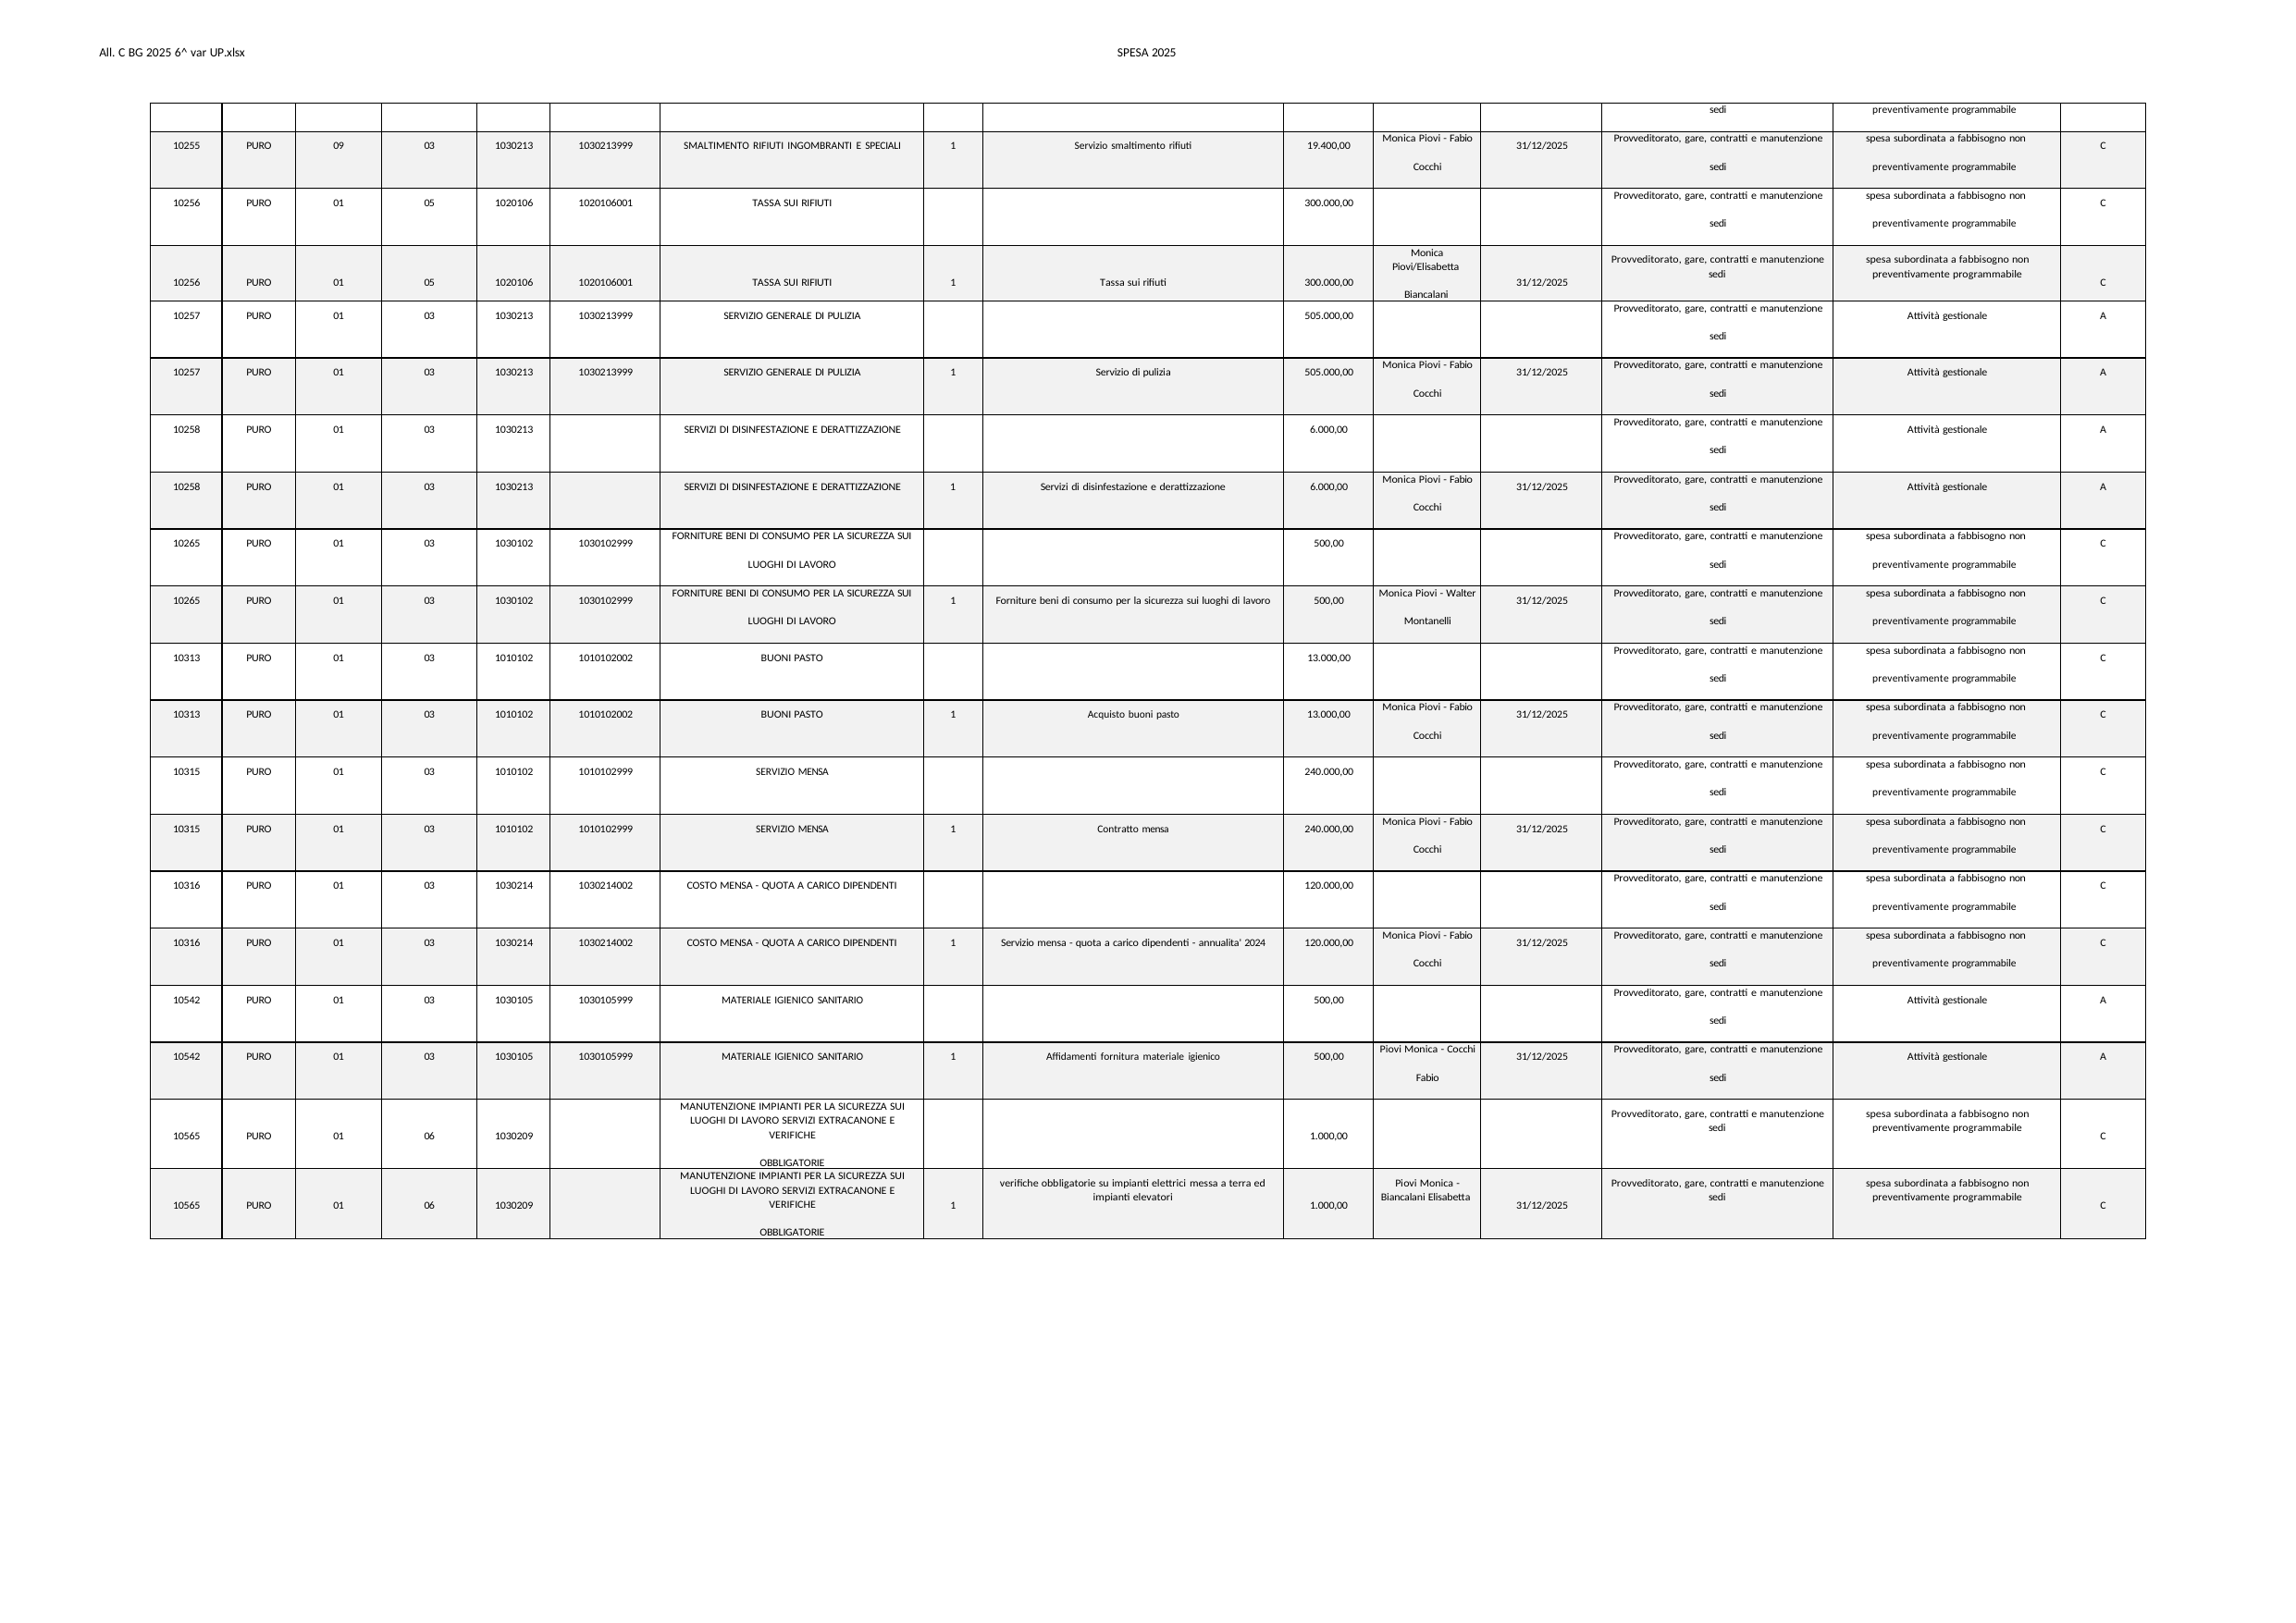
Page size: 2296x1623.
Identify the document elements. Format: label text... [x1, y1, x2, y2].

table_cell SERVIZI DI DISINFESTAZIONE E DERATTIZZAZIONE [660, 473, 923, 528]
table_cell 31/12/2025 [1481, 1043, 1601, 1099]
table_cell 1030213999 [550, 132, 660, 188]
table_cell 03 [382, 301, 476, 357]
table_cell Servizio smaltimento rifiuti [983, 132, 1283, 188]
table_cell 1030213 [477, 473, 549, 528]
table_cell 1030105999 [550, 986, 660, 1041]
table_cell 31/12/2025 [1481, 586, 1601, 643]
table_cell PURO [223, 986, 295, 1041]
table_cell spesa subordinata a fabbisogno non preventivamente programmabile [1833, 701, 2060, 756]
table_cell spesa subordinata a fabbisogno non preventivamente programmabile [1833, 132, 2060, 188]
table_cell [1481, 104, 1601, 131]
table_cell 1030102999 [550, 586, 660, 643]
table_cell [1481, 644, 1601, 699]
table_cell [1481, 301, 1601, 357]
table_cell [1374, 415, 1480, 472]
table_cell Monica Piovi - Fabio Cocchi [1374, 815, 1480, 870]
table_cell PURO [223, 757, 295, 814]
table_cell 1030102999 [550, 530, 660, 585]
table_cell 10316 [151, 872, 221, 928]
table_cell C [2061, 757, 2145, 814]
table_cell [1374, 872, 1480, 928]
table_cell Provveditorato, gare, contratti e manutenzione sedi [1602, 1169, 1833, 1237]
table_cell 19.400,00 [1284, 132, 1373, 188]
table_cell 06 [382, 1169, 476, 1237]
table_cell [296, 104, 381, 131]
table_cell 03 [382, 644, 476, 699]
table_cell 05 [382, 246, 476, 301]
table_cell MATERIALE IGIENICO SANITARIO [660, 1043, 923, 1099]
table_cell [382, 104, 476, 131]
table_cell [924, 1100, 982, 1168]
table_cell Provveditorato, gare, contratti e manutenzione sedi [1602, 586, 1833, 643]
table_cell 1 [924, 928, 982, 985]
table_cell A [2061, 1043, 2145, 1099]
table_cell [477, 104, 549, 131]
table_cell PURO [223, 1100, 295, 1168]
table_cell [2061, 104, 2145, 131]
table_cell COSTO MENSA - QUOTA A CARICO DIPENDENTI [660, 872, 923, 928]
table_cell [660, 104, 923, 131]
table_cell 500,00 [1284, 530, 1373, 585]
table_cell PURO [223, 415, 295, 472]
table_cell Provveditorato, gare, contratti e manutenzione sedi [1602, 530, 1833, 585]
table_cell Monica Piovi - Fabio Cocchi [1374, 473, 1480, 528]
table_cell 1030214 [477, 928, 549, 985]
table_cell 1020106001 [550, 189, 660, 245]
table_cell 31/12/2025 [1481, 359, 1601, 414]
table_cell Monica Piovi - Fabio Cocchi [1374, 928, 1480, 985]
table_cell C [2061, 530, 2145, 585]
table_cell SERVIZI DI DISINFESTAZIONE E DERATTIZZAZIONE [660, 415, 923, 472]
table_cell Monica Piovi - Fabio Cocchi [1374, 701, 1480, 756]
table_cell Tassa sui rifiuti [983, 246, 1283, 301]
table_cell 1020106 [477, 189, 549, 245]
table_cell Provveditorato, gare, contratti e manutenzione sedi [1602, 415, 1833, 472]
table_cell [1374, 530, 1480, 585]
table_cell PURO [223, 701, 295, 756]
table_cell C [2061, 246, 2145, 301]
table_cell 1 [924, 701, 982, 756]
table_cell COSTO MENSA - QUOTA A CARICO DIPENDENTI [660, 928, 923, 985]
table_cell [983, 986, 1283, 1041]
table_cell 01 [296, 359, 381, 414]
table_cell 10265 [151, 530, 221, 585]
table_cell PURO [223, 132, 295, 188]
table_cell 03 [382, 473, 476, 528]
table_cell 120.000,00 [1284, 928, 1373, 985]
table_cell [1481, 530, 1601, 585]
table_cell C [2061, 815, 2145, 870]
table_cell 1030213 [477, 132, 549, 188]
table_cell 01 [296, 530, 381, 585]
table_cell C [2061, 586, 2145, 643]
table_cell PURO [223, 1043, 295, 1099]
table_cell 1 [924, 1043, 982, 1099]
table_cell 10258 [151, 473, 221, 528]
table_cell [924, 301, 982, 357]
table_cell [983, 301, 1283, 357]
table_cell [983, 872, 1283, 928]
table_cell 03 [382, 415, 476, 472]
table_cell 31/12/2025 [1481, 1169, 1601, 1237]
table_cell Servizio mensa - quota a carico dipendenti - annualita' 2024 [983, 928, 1283, 985]
table_cell verifiche obbligatorie su impianti elettrici messa a terra ed impianti elevatori [983, 1169, 1283, 1237]
table_cell Provveditorato, gare, contratti e manutenzione sedi [1602, 246, 1833, 301]
table_cell [550, 1100, 660, 1168]
table_cell 06 [382, 1100, 476, 1168]
table_cell 31/12/2025 [1481, 246, 1601, 301]
table_cell A [2061, 359, 2145, 414]
table_cell spesa subordinata a fabbisogno non preventivamente programmabile [1833, 644, 2060, 699]
table_cell 1010102002 [550, 644, 660, 699]
table_cell PURO [223, 872, 295, 928]
table_cell Provveditorato, gare, contratti e manutenzione sedi [1602, 189, 1833, 245]
table_cell [223, 104, 295, 131]
table_cell 10313 [151, 644, 221, 699]
table_cell 05 [382, 189, 476, 245]
table_cell MATERIALE IGIENICO SANITARIO [660, 986, 923, 1041]
table_cell Monica Piovi - Fabio Cocchi [1374, 359, 1480, 414]
table_cell PURO [223, 1169, 295, 1237]
table_cell [924, 530, 982, 585]
table_cell Attività gestionale [1833, 415, 2060, 472]
table_cell SERVIZIO MENSA [660, 757, 923, 814]
table_cell Monica Piovi - Walter Montanelli [1374, 586, 1480, 643]
table_cell 03 [382, 1043, 476, 1099]
table_cell [924, 644, 982, 699]
table_cell 1 [924, 132, 982, 188]
table_cell spesa subordinata a fabbisogno non preventivamente programmabile [1833, 757, 2060, 814]
table_cell 31/12/2025 [1481, 473, 1601, 528]
table_cell 03 [382, 701, 476, 756]
table_cell 31/12/2025 [1481, 815, 1601, 870]
table_cell 240.000,00 [1284, 757, 1373, 814]
table_cell [550, 473, 660, 528]
table_cell [1481, 872, 1601, 928]
table_cell 1010102999 [550, 757, 660, 814]
table_cell 01 [296, 1100, 381, 1168]
table_cell 03 [382, 586, 476, 643]
table_cell 10315 [151, 815, 221, 870]
table_cell SERVIZIO GENERALE DI PULIZIA [660, 301, 923, 357]
table_cell Provveditorato, gare, contratti e manutenzione sedi [1602, 872, 1833, 928]
table_cell 03 [382, 872, 476, 928]
table_cell 03 [382, 928, 476, 985]
table_cell 10255 [151, 132, 221, 188]
table_cell [983, 189, 1283, 245]
table_cell 1 [924, 473, 982, 528]
table_cell Attività gestionale [1833, 359, 2060, 414]
table_cell PURO [223, 189, 295, 245]
table_cell PURO [223, 815, 295, 870]
table_cell 505.000,00 [1284, 359, 1373, 414]
table_cell 01 [296, 644, 381, 699]
table_cell BUONI PASTO [660, 644, 923, 699]
table_cell Provveditorato, gare, contratti e manutenzione sedi [1602, 359, 1833, 414]
table_cell [983, 415, 1283, 472]
table_cell 1030213 [477, 301, 549, 357]
table_cell SERVIZIO MENSA [660, 815, 923, 870]
table_cell 6.000,00 [1284, 473, 1373, 528]
table_cell 01 [296, 473, 381, 528]
table_cell 1030214002 [550, 872, 660, 928]
table_cell 1030214 [477, 872, 549, 928]
table_cell [1481, 1100, 1601, 1168]
table_cell [1481, 986, 1601, 1041]
table_cell Provveditorato, gare, contratti e manutenzione sedi [1602, 1100, 1833, 1168]
table_cell 10313 [151, 701, 221, 756]
table_cell PURO [223, 928, 295, 985]
table_cell A [2061, 415, 2145, 472]
table_cell PURO [223, 301, 295, 357]
table_cell Provveditorato, gare, contratti e manutenzione sedi [1602, 301, 1833, 357]
table_cell 03 [382, 359, 476, 414]
table_cell Provveditorato, gare, contratti e manutenzione sedi [1602, 473, 1833, 528]
table_cell Attività gestionale [1833, 473, 2060, 528]
table_cell PURO [223, 359, 295, 414]
table_cell 09 [296, 132, 381, 188]
table_cell [1481, 415, 1601, 472]
table_cell PURO [223, 246, 295, 301]
table_cell 1.000,00 [1284, 1169, 1373, 1237]
table_cell [1374, 757, 1480, 814]
table_cell 1020106 [477, 246, 549, 301]
table_cell 1030105999 [550, 1043, 660, 1099]
table_cell [983, 530, 1283, 585]
table_cell 01 [296, 872, 381, 928]
table_cell [1481, 757, 1601, 814]
table_cell [550, 104, 660, 131]
table_cell 10565 [151, 1169, 221, 1237]
table_cell 1 [924, 359, 982, 414]
table_cell sedi [1602, 104, 1833, 131]
table_cell 01 [296, 815, 381, 870]
table_cell 1 [924, 246, 982, 301]
table_cell A [2061, 301, 2145, 357]
table_cell 1 [924, 815, 982, 870]
table_cell spesa subordinata a fabbisogno non preventivamente programmabile [1833, 246, 2060, 301]
table_cell MANUTENZIONE IMPIANTI PER LA SICUREZZA SUI LUOGHI DI LAVORO SERVIZI EXTRACANONE E VERIFICHE OBBLIGATORIE [660, 1169, 923, 1237]
table_cell [924, 757, 982, 814]
table_cell 10565 [151, 1100, 221, 1168]
table_cell Monica Piovi/Elisabetta Biancalani [1374, 246, 1480, 301]
table_cell [924, 872, 982, 928]
table_cell [1374, 189, 1480, 245]
table_cell 10258 [151, 415, 221, 472]
table_cell Acquisto buoni pasto [983, 701, 1283, 756]
table_cell FORNITURE BENI DI CONSUMO PER LA SICUREZZA SUI LUOGHI DI LAVORO [660, 586, 923, 643]
table_cell 1020106001 [550, 246, 660, 301]
table_cell [1481, 189, 1601, 245]
table_cell 1030213 [477, 359, 549, 414]
table_cell PURO [223, 586, 295, 643]
table_cell 03 [382, 530, 476, 585]
table_cell 10256 [151, 189, 221, 245]
table_cell spesa subordinata a fabbisogno non preventivamente programmabile [1833, 1100, 2060, 1168]
table_cell [983, 757, 1283, 814]
table_cell [924, 415, 982, 472]
table_cell 1010102999 [550, 815, 660, 870]
table_cell Provveditorato, gare, contratti e manutenzione sedi [1602, 815, 1833, 870]
table_cell spesa subordinata a fabbisogno non preventivamente programmabile [1833, 189, 2060, 245]
table_cell 10542 [151, 1043, 221, 1099]
table_cell 31/12/2025 [1481, 928, 1601, 985]
table_cell [924, 104, 982, 131]
table_cell [924, 189, 982, 245]
table_cell FORNITURE BENI DI CONSUMO PER LA SICUREZZA SUI LUOGHI DI LAVORO [660, 530, 923, 585]
table_cell [983, 1100, 1283, 1168]
table_cell Provveditorato, gare, contratti e manutenzione sedi [1602, 986, 1833, 1041]
table_cell 300.000,00 [1284, 246, 1373, 301]
table_cell 01 [296, 586, 381, 643]
table_cell Piovi Monica - Biancalani Elisabetta [1374, 1169, 1480, 1237]
table_cell spesa subordinata a fabbisogno non preventivamente programmabile [1833, 530, 2060, 585]
table_cell MANUTENZIONE IMPIANTI PER LA SICUREZZA SUI LUOGHI DI LAVORO SERVIZI EXTRACANONE E VERIFICHE OBBLIGATORIE [660, 1100, 923, 1168]
table_cell 1030214002 [550, 928, 660, 985]
table_cell 1010102 [477, 815, 549, 870]
table_cell [1284, 104, 1373, 131]
table_cell 01 [296, 246, 381, 301]
table_cell 01 [296, 1169, 381, 1237]
table_cell 1030105 [477, 1043, 549, 1099]
table_cell 01 [296, 757, 381, 814]
table_cell [924, 986, 982, 1041]
table_cell 10256 [151, 246, 221, 301]
table_cell Provveditorato, gare, contratti e manutenzione sedi [1602, 757, 1833, 814]
table_cell 240.000,00 [1284, 815, 1373, 870]
table_cell 10542 [151, 986, 221, 1041]
table_cell Monica Piovi - Fabio Cocchi [1374, 132, 1480, 188]
table_cell 1030213999 [550, 359, 660, 414]
table_cell C [2061, 701, 2145, 756]
table_cell spesa subordinata a fabbisogno non preventivamente programmabile [1833, 586, 2060, 643]
table_cell 1030209 [477, 1100, 549, 1168]
table_cell spesa subordinata a fabbisogno non preventivamente programmabile [1833, 928, 2060, 985]
table_cell Attività gestionale [1833, 986, 2060, 1041]
table_cell Servizio di pulizia [983, 359, 1283, 414]
table_cell A [2061, 986, 2145, 1041]
table_cell 01 [296, 986, 381, 1041]
table_cell PURO [223, 530, 295, 585]
table_cell Provveditorato, gare, contratti e manutenzione sedi [1602, 701, 1833, 756]
table_cell 03 [382, 757, 476, 814]
table_cell 01 [296, 928, 381, 985]
table_cell preventivamente programmabile [1833, 104, 2060, 131]
table_cell 01 [296, 301, 381, 357]
table_cell spesa subordinata a fabbisogno non preventivamente programmabile [1833, 1169, 2060, 1237]
table_cell spesa subordinata a fabbisogno non preventivamente programmabile [1833, 872, 2060, 928]
table_cell 1 [924, 586, 982, 643]
table_cell Provveditorato, gare, contratti e manutenzione sedi [1602, 928, 1833, 985]
table_cell Provveditorato, gare, contratti e manutenzione sedi [1602, 644, 1833, 699]
table_cell 03 [382, 986, 476, 1041]
table_cell 1030105 [477, 986, 549, 1041]
table_cell Provveditorato, gare, contratti e manutenzione sedi [1602, 132, 1833, 188]
table_cell Affidamenti fornitura materiale igienico [983, 1043, 1283, 1099]
table_cell [550, 1169, 660, 1237]
table_cell C [2061, 132, 2145, 188]
table_cell 1030213999 [550, 301, 660, 357]
table_cell 1010102 [477, 757, 549, 814]
table_cell [550, 415, 660, 472]
table_cell [983, 104, 1283, 131]
table_cell C [2061, 1100, 2145, 1168]
table_cell 1030102 [477, 586, 549, 643]
table_cell spesa subordinata a fabbisogno non preventivamente programmabile [1833, 815, 2060, 870]
table_cell C [2061, 644, 2145, 699]
table_cell A [2061, 473, 2145, 528]
table_cell SMALTIMENTO RIFIUTI INGOMBRANTI E SPECIALI [660, 132, 923, 188]
table_cell Provveditorato, gare, contratti e manutenzione sedi [1602, 1043, 1833, 1099]
table_cell 10316 [151, 928, 221, 985]
table_cell Piovi Monica - Cocchi Fabio [1374, 1043, 1480, 1099]
table_cell 300.000,00 [1284, 189, 1373, 245]
table_cell 01 [296, 701, 381, 756]
table_cell 03 [382, 132, 476, 188]
table_cell Contratto mensa [983, 815, 1283, 870]
table_cell 13.000,00 [1284, 701, 1373, 756]
table_cell 01 [296, 415, 381, 472]
table_cell 6.000,00 [1284, 415, 1373, 472]
table_cell TASSA SUI RIFIUTI [660, 189, 923, 245]
table_cell 10257 [151, 301, 221, 357]
table_cell TASSA SUI RIFIUTI [660, 246, 923, 301]
table_cell 13.000,00 [1284, 644, 1373, 699]
table_cell 1030209 [477, 1169, 549, 1237]
table_cell PURO [223, 644, 295, 699]
table_cell 31/12/2025 [1481, 701, 1601, 756]
table_cell SERVIZIO GENERALE DI PULIZIA [660, 359, 923, 414]
table_cell 1030102 [477, 530, 549, 585]
table_cell [1374, 644, 1480, 699]
table_cell 505.000,00 [1284, 301, 1373, 357]
table_cell [1374, 104, 1480, 131]
table_cell Attività gestionale [1833, 1043, 2060, 1099]
table_cell 10315 [151, 757, 221, 814]
table_cell 1010102 [477, 701, 549, 756]
table_cell [151, 104, 221, 131]
table_cell Forniture beni di consumo per la sicurezza sui luoghi di lavoro [983, 586, 1283, 643]
table_cell 500,00 [1284, 1043, 1373, 1099]
table_cell 31/12/2025 [1481, 132, 1601, 188]
table_cell Servizi di disinfestazione e derattizzazione [983, 473, 1283, 528]
table_cell 10265 [151, 586, 221, 643]
table_cell 1.000,00 [1284, 1100, 1373, 1168]
table_cell C [2061, 872, 2145, 928]
table_cell 1 [924, 1169, 982, 1237]
table_cell 500,00 [1284, 986, 1373, 1041]
table_cell 1030213 [477, 415, 549, 472]
table_cell 01 [296, 1043, 381, 1099]
table_cell 500,00 [1284, 586, 1373, 643]
table_cell C [2061, 189, 2145, 245]
table_cell 03 [382, 815, 476, 870]
table_cell [1374, 986, 1480, 1041]
table_cell [1374, 1100, 1480, 1168]
table_cell 1010102 [477, 644, 549, 699]
table_cell 1010102002 [550, 701, 660, 756]
table_cell Attività gestionale [1833, 301, 2060, 357]
table_cell 01 [296, 189, 381, 245]
table_cell [1374, 301, 1480, 357]
table_cell PURO [223, 473, 295, 528]
table_cell BUONI PASTO [660, 701, 923, 756]
table_cell 120.000,00 [1284, 872, 1373, 928]
table_cell C [2061, 928, 2145, 985]
table_cell 10257 [151, 359, 221, 414]
table_cell [983, 644, 1283, 699]
table_cell C [2061, 1169, 2145, 1237]
